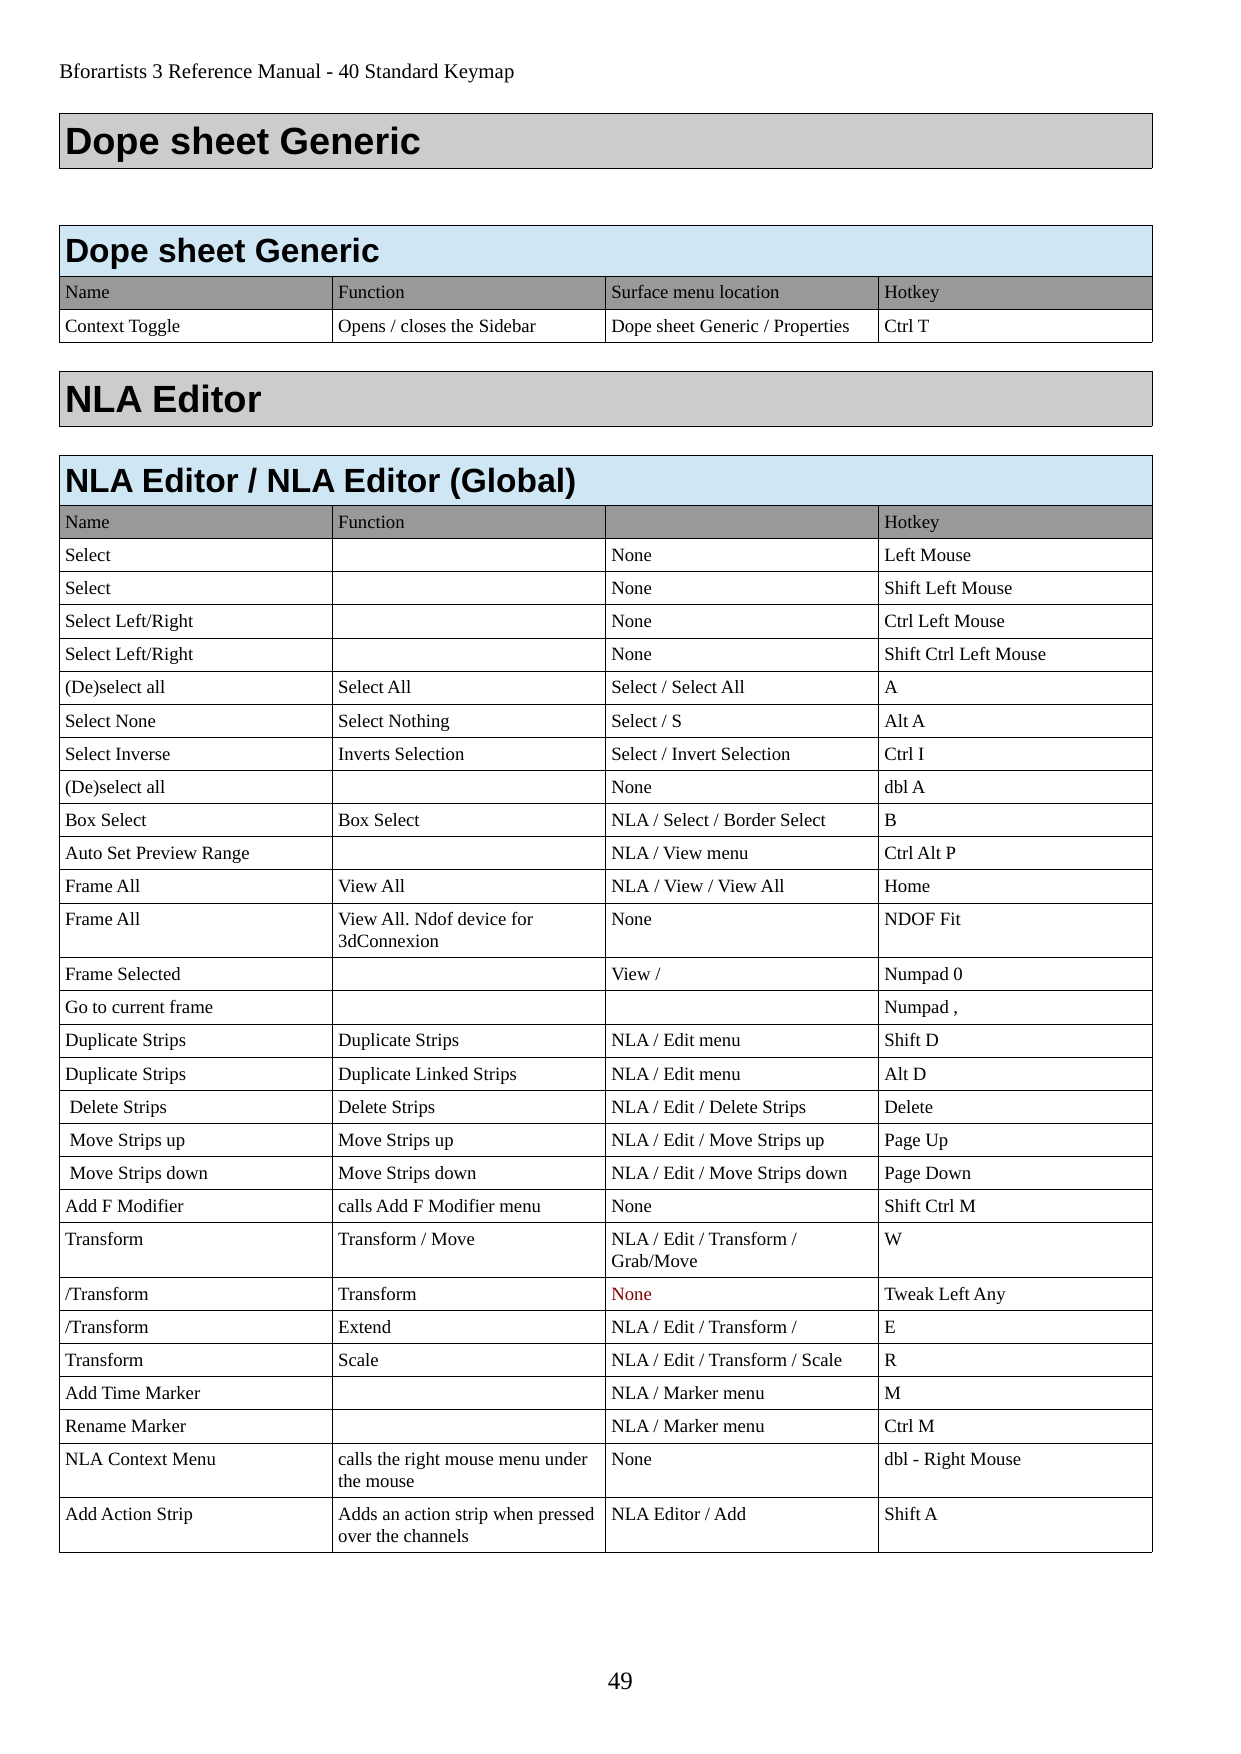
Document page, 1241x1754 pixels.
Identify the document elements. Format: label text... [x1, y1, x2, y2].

table_header Dope sheet Generic [60, 226, 1152, 276]
table_cell Home [879, 870, 1152, 902]
table_cell Extend [333, 1311, 605, 1343]
table_cell [333, 605, 605, 637]
table_cell Select Nothing [333, 705, 605, 737]
table_cell E [879, 1311, 1152, 1343]
table_cell Numpad 0 [879, 958, 1152, 990]
table_cell /Transform [60, 1311, 332, 1343]
table_cell Scale [333, 1344, 605, 1376]
table_cell Go to current frame [60, 991, 332, 1023]
table_cell [606, 991, 878, 1023]
table_cell Select / S [606, 705, 878, 737]
table_cell Duplicate Strips [60, 1025, 332, 1057]
table_cell Alt A [879, 705, 1152, 737]
table_cell Select [60, 572, 332, 604]
table_cell NLA / View menu [606, 837, 878, 869]
table_cell Duplicate Strips [60, 1058, 332, 1090]
table_cell Function [333, 506, 605, 538]
table_cell NLA / Edit / Delete Strips [606, 1091, 878, 1123]
table_cell Select Left/Right [60, 639, 332, 671]
table_cell Move Strips up [60, 1124, 332, 1156]
table_cell Box Select [60, 804, 332, 836]
table_header Dope sheet Generic [60, 114, 1152, 168]
table_cell NLA / View / View All [606, 870, 878, 902]
table_cell Duplicate Strips [333, 1025, 605, 1057]
table_cell dbl A [879, 771, 1152, 803]
table_cell Frame All [60, 904, 332, 957]
table_cell NLA / Marker menu [606, 1410, 878, 1442]
table_cell [606, 506, 878, 538]
table_cell View All [333, 870, 605, 902]
table_cell Ctrl Left Mouse [879, 605, 1152, 637]
table_cell None [606, 572, 878, 604]
table_cell Opens / closes the Sidebar [333, 310, 605, 342]
table_cell Select [60, 539, 332, 571]
table_cell None [606, 1444, 878, 1497]
table_cell None [606, 771, 878, 803]
table_cell Left Mouse [879, 539, 1152, 571]
table_cell Delete Strips [333, 1091, 605, 1123]
table_cell Page Down [879, 1157, 1152, 1189]
table_cell Transform / Move [333, 1223, 605, 1277]
table_cell NLA / Select / Border Select [606, 804, 878, 836]
table_cell None [606, 904, 878, 957]
table_cell Move Strips down [60, 1157, 332, 1189]
table_cell Delete [879, 1091, 1152, 1123]
table_cell calls the right mouse menu under the mouse [333, 1444, 605, 1497]
table_cell R [879, 1344, 1152, 1376]
table_cell [333, 1377, 605, 1409]
table_cell A [879, 672, 1152, 704]
table_cell NLA Context Menu [60, 1444, 332, 1497]
table_cell Select Inverse [60, 738, 332, 770]
table_cell None [606, 1278, 878, 1310]
table_cell Numpad , [879, 991, 1152, 1023]
table_cell B [879, 804, 1152, 836]
table_header NLA Editor / NLA Editor (Global) [60, 456, 1152, 505]
table_cell Hotkey [879, 506, 1152, 538]
table_header NLA Editor [60, 372, 1152, 426]
table_cell Move Strips up [333, 1124, 605, 1156]
table_cell Tweak Left Any [879, 1278, 1152, 1310]
table_cell Name [60, 506, 332, 538]
table_cell Inverts Selection [333, 738, 605, 770]
table_cell Context Toggle [60, 310, 332, 342]
table_cell NLA / Edit menu [606, 1025, 878, 1057]
table_cell Frame All [60, 870, 332, 902]
table_cell NLA / Edit / Move Strips down [606, 1157, 878, 1189]
table_cell [333, 991, 605, 1023]
table_cell Surface menu location [606, 277, 878, 309]
table_cell NDOF Fit [879, 904, 1152, 957]
table_cell [333, 572, 605, 604]
table_cell NLA / Edit / Transform / [606, 1311, 878, 1343]
table_cell Ctrl Alt P [879, 837, 1152, 869]
table_cell [333, 958, 605, 990]
table_cell Move Strips down [333, 1157, 605, 1189]
table_cell Box Select [333, 804, 605, 836]
table_cell Select / Select All [606, 672, 878, 704]
table_cell Select All [333, 672, 605, 704]
table_cell Transform [60, 1344, 332, 1376]
table_cell NLA Editor / Add [606, 1498, 878, 1552]
table_cell View / [606, 958, 878, 990]
table_cell calls Add F Modifier menu [333, 1190, 605, 1222]
table_cell [333, 771, 605, 803]
table_cell NLA / Edit / Transform / Scale [606, 1344, 878, 1376]
table_cell Ctrl I [879, 738, 1152, 770]
table_cell Auto Set Preview Range [60, 837, 332, 869]
table_cell Hotkey [879, 277, 1152, 309]
table_cell Delete Strips [60, 1091, 332, 1123]
table_cell Add F Modifier [60, 1190, 332, 1222]
table_cell Add Time Marker [60, 1377, 332, 1409]
table_cell Shift Ctrl M [879, 1190, 1152, 1222]
table_cell [333, 837, 605, 869]
table_cell (De)select all [60, 672, 332, 704]
table_cell NLA / Edit / Move Strips up [606, 1124, 878, 1156]
table_cell Shift Left Mouse [879, 572, 1152, 604]
table_cell Ctrl M [879, 1410, 1152, 1442]
table_cell Function [333, 277, 605, 309]
table_cell NLA / Edit menu [606, 1058, 878, 1090]
table_cell Shift Ctrl Left Mouse [879, 639, 1152, 671]
table_cell W [879, 1223, 1152, 1277]
table_cell Select / Invert Selection [606, 738, 878, 770]
table_cell Duplicate Linked Strips [333, 1058, 605, 1090]
table_cell Transform [60, 1223, 332, 1277]
table_cell Dope sheet Generic / Properties [606, 310, 878, 342]
table_cell M [879, 1377, 1152, 1409]
table_cell Page Up [879, 1124, 1152, 1156]
table_cell dbl - Right Mouse [879, 1444, 1152, 1497]
table_cell None [606, 539, 878, 571]
table_cell Select Left/Right [60, 605, 332, 637]
table_cell None [606, 1190, 878, 1222]
table_cell Adds an action strip when pressed over the channels [333, 1498, 605, 1552]
table_cell None [606, 605, 878, 637]
table_cell [333, 639, 605, 671]
table_cell [333, 539, 605, 571]
table_cell Shift A [879, 1498, 1152, 1552]
table_cell Rename Marker [60, 1410, 332, 1442]
table_cell /Transform [60, 1278, 332, 1310]
table_cell Add Action Strip [60, 1498, 332, 1552]
table_cell Shift D [879, 1025, 1152, 1057]
table_cell Alt D [879, 1058, 1152, 1090]
table_cell NLA / Marker menu [606, 1377, 878, 1409]
table_cell View All. Ndof device for 3dConnexion [333, 904, 605, 957]
table_cell [333, 1410, 605, 1442]
table_cell Frame Selected [60, 958, 332, 990]
table_cell NLA / Edit / Transform / Grab/Move [606, 1223, 878, 1277]
table_cell Name [60, 277, 332, 309]
table_cell Select None [60, 705, 332, 737]
table_cell Ctrl T [879, 310, 1152, 342]
table_cell Transform [333, 1278, 605, 1310]
table_cell (De)select all [60, 771, 332, 803]
table_cell None [606, 639, 878, 671]
